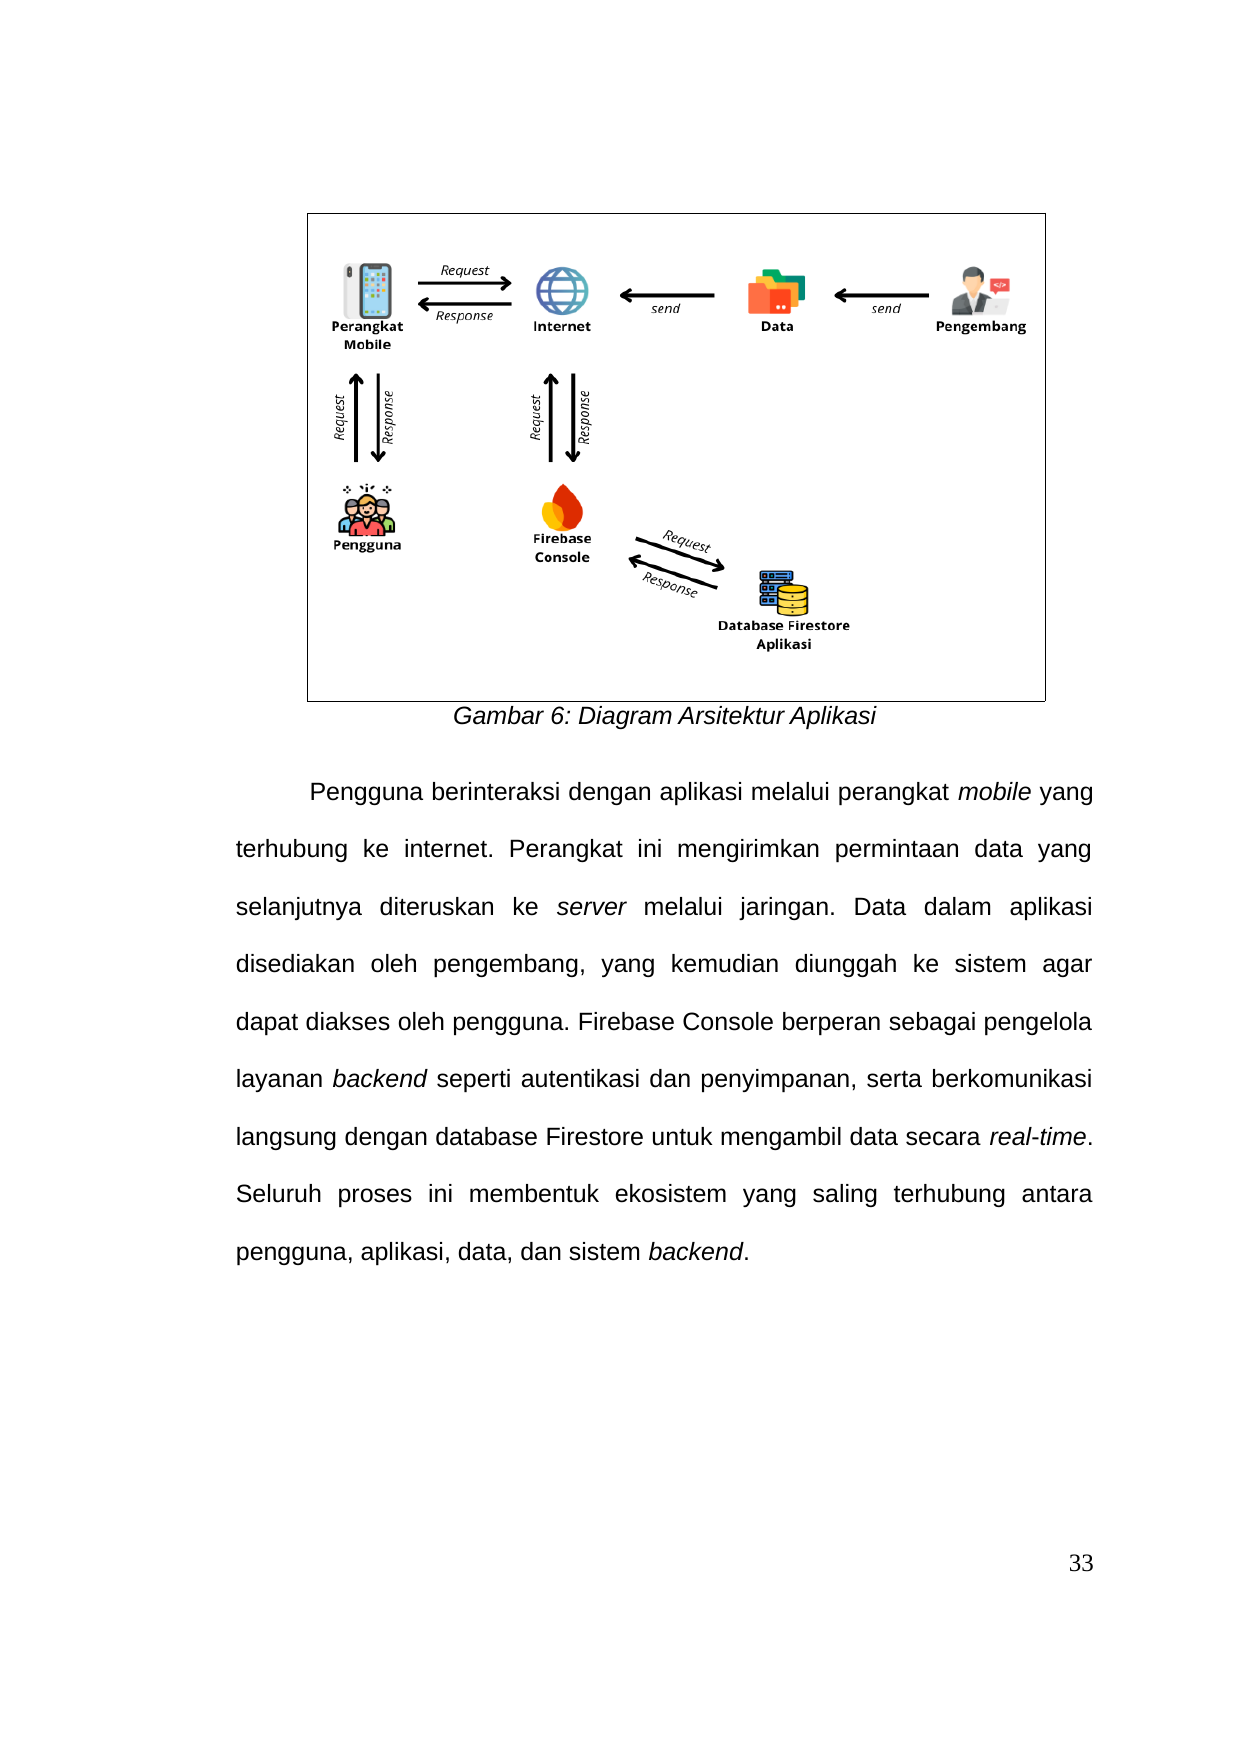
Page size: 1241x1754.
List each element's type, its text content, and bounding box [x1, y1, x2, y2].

text Pengguna berinteraksi dengan aplikasi melalui perangkat mobile yang terhubung ke internet. Perangkat ini mengirimkan permintaan data yang selanjutnya diteruskan ke server melalui jaringan. Data dalam aplikasi disediakan oleh pengembang, yang kemudian diunggah ke sistem agar dapat diakses oleh pengguna. Firebase Console berperan sebagai pengelola layanan backend seperti autentikasi dan penyimpanan, serta berkomunikasi langsung dengan database Firestore untuk mengambil data secara real-time. Seluruh proses ini membentuk ekosistem yang saling terhubung antara pengguna, aplikasi, data, dan sistem backend. [236, 730, 1093, 1265]
picture [308, 214, 1045, 701]
text Gambar 6: Diagram Arsitektur Aplikasi [236, 701, 1093, 730]
